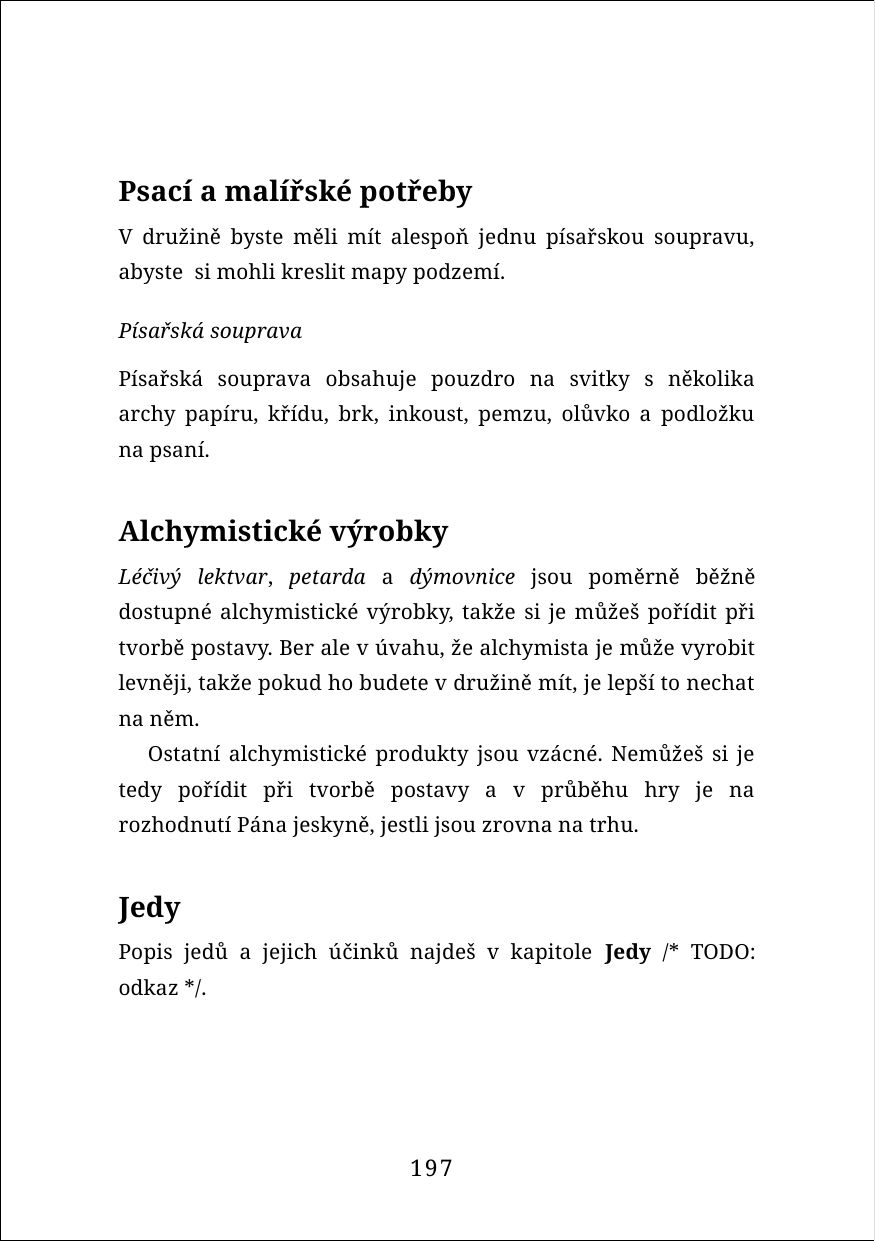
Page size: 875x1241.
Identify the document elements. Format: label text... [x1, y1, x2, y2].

subtitle Jedy [118, 887, 756, 926]
text Léčivý lektvar, petarda a dýmovnice jsou poměrně běžně dostupné alchymistické výrobky, takže si je můžeš pořídit při tvorbě postavy. Ber ale v úvahu, že alchymista je může vyrobit levněji, takže pokud ho budete v družině mít, je lepší to nechat na něm. Ostatní alchymistické produkty jsou vzácné. Nemůžeš si je tedy pořídit při tvorbě postavy a v průběhu hry je na rozhodnutí Pána jeskyně, jestli jsou zrovna na trhu. [118, 562, 756, 839]
text Popis jedů a jejich účinků najdeš v kapitole Jedy /* TODO: odkaz */. [118, 937, 756, 1001]
text Písařská souprava [118, 317, 756, 345]
text V družině byste měli mít alespoň jednu písařskou soupravu, abyste si mohli kreslit mapy podzemí. [118, 222, 756, 286]
subtitle Alchymistické výrobky [118, 512, 756, 550]
subtitle Psací a malířské potřeby [118, 172, 756, 210]
text Písařská souprava obsahuje pouzdro na svitky s několika archy papíru, křídu, brk, inkoust, pemzu, olůvko a podložku na psaní. [118, 364, 756, 463]
